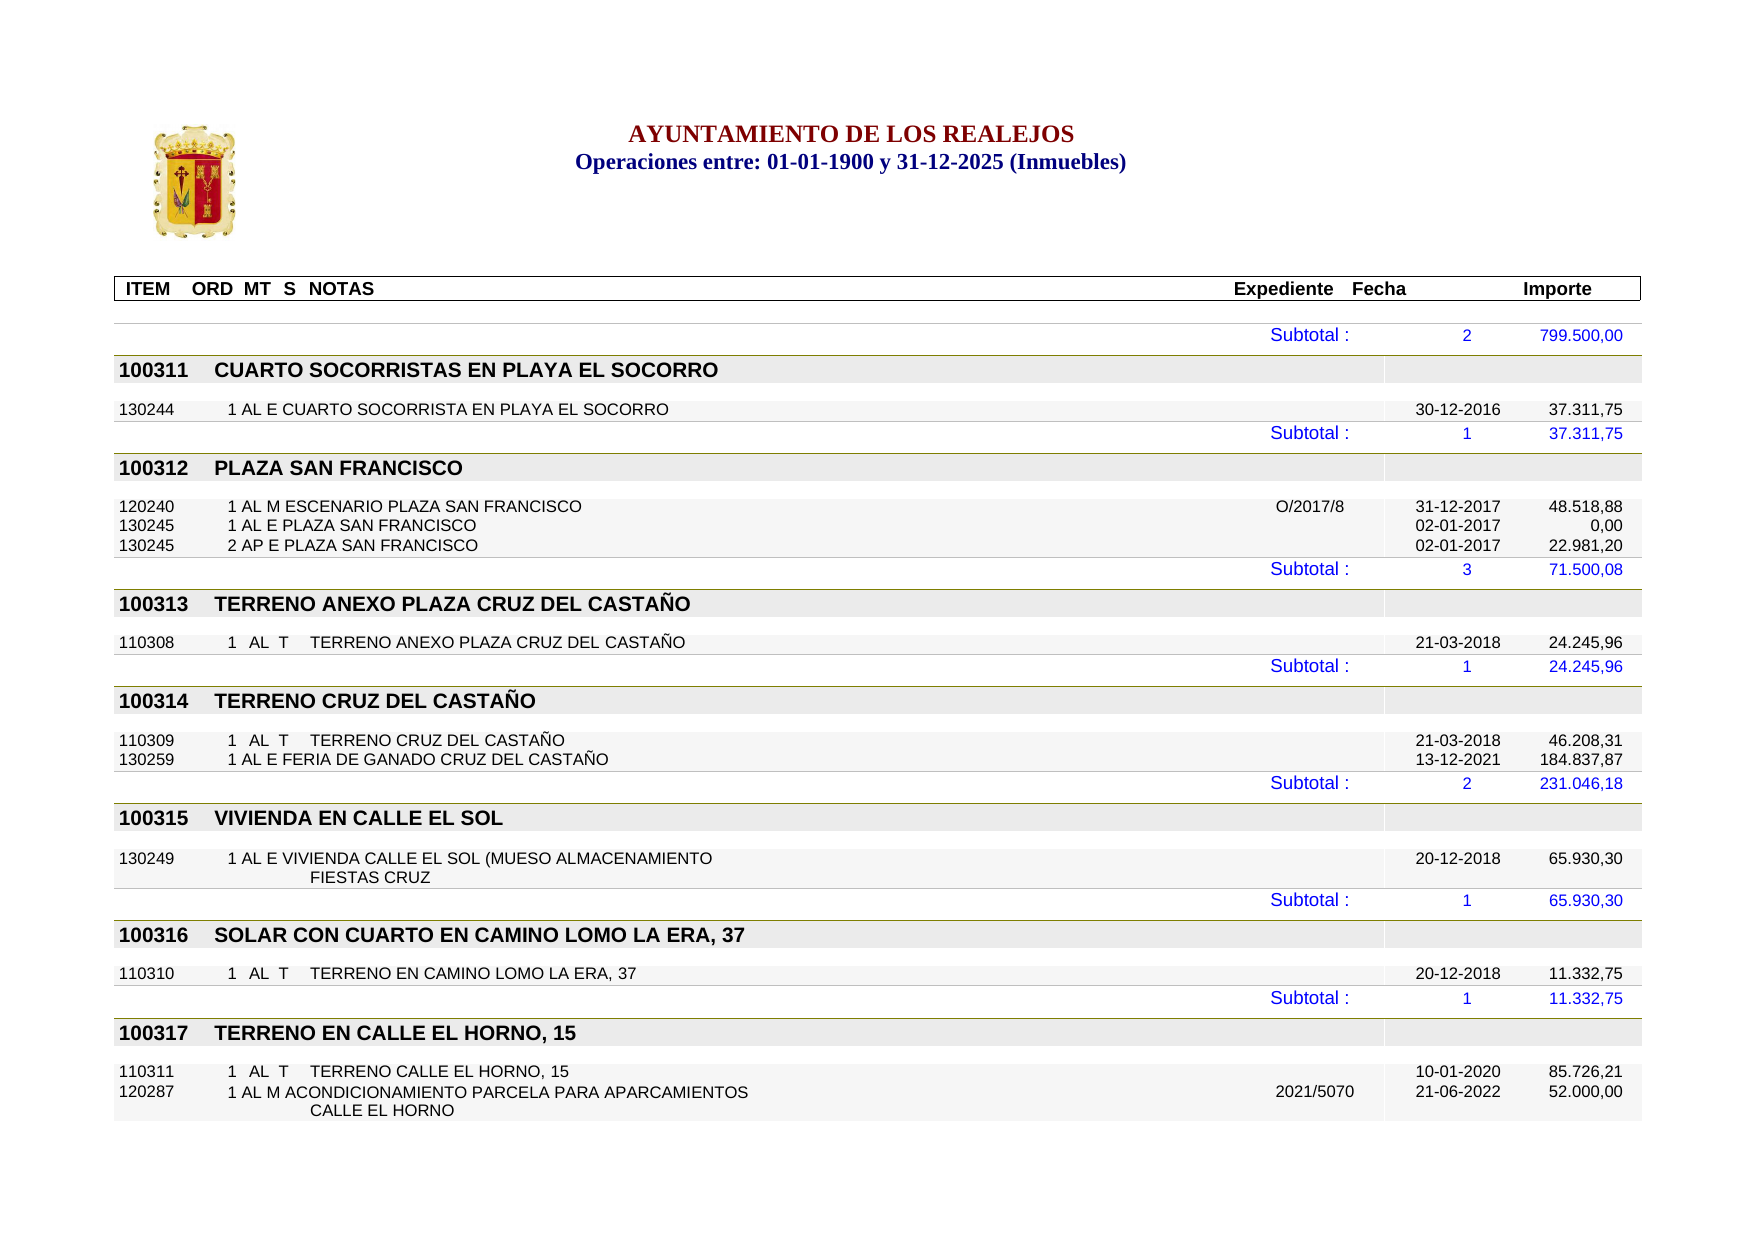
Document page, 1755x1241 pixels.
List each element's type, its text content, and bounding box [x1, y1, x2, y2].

table_cell [1520, 948, 1642, 966]
table_cell [1385, 804, 1520, 831]
table_cell [1385, 1019, 1520, 1046]
table_cell [1385, 715, 1520, 732]
table_cell [201, 889, 1023, 920]
table_cell 130245 [114, 537, 201, 557]
table_cell [1385, 454, 1520, 481]
table_cell 100315 [114, 804, 201, 831]
table_cell [114, 715, 201, 732]
table_cell 21-06-2022 [1385, 1083, 1520, 1121]
table_cell 110308 [114, 635, 201, 654]
table_cell 46.208,31 [1520, 732, 1642, 752]
table_cell 21-03-2018 [1385, 732, 1520, 752]
table_cell 1 AL T TERRENO ANEXO PLAZA CRUZ DEL CASTAÑO [201, 635, 1023, 654]
table_cell Subtotal : [1023, 889, 1384, 920]
table_cell [201, 655, 1023, 686]
table_cell [1385, 831, 1520, 849]
table_cell Subtotal : [1023, 655, 1384, 686]
table_cell 130249 [114, 849, 201, 888]
table_cell TERRENO ANEXO PLAZA CRUZ DEL CASTAÑO [201, 590, 1023, 617]
table_cell [1520, 831, 1642, 849]
table_cell 1 AL M ESCENARIO PLAZA SAN FRANCISCO [201, 499, 1023, 518]
table_cell [114, 889, 201, 920]
table_cell [201, 772, 1023, 803]
table_cell 37.311,75 [1520, 401, 1642, 421]
table_cell [1023, 687, 1384, 714]
table_cell [1385, 481, 1520, 499]
table_cell 48.518,88 [1520, 499, 1642, 518]
table_cell [114, 617, 201, 635]
table_cell 65.930,30 [1520, 849, 1642, 888]
table_cell 02-01-2017 [1385, 518, 1520, 537]
table_cell [1023, 1064, 1384, 1083]
table_cell [201, 558, 1023, 589]
table_cell 130245 [114, 518, 201, 537]
table_cell [201, 422, 1023, 453]
table_cell 184.837,87 [1520, 752, 1642, 771]
table_cell [1385, 921, 1520, 948]
table_cell 52.000,00 [1520, 1083, 1642, 1121]
table_cell Subtotal : [1023, 422, 1384, 453]
table_cell 231.046,18 [1520, 772, 1642, 803]
table_cell 130244 [114, 401, 201, 421]
table_cell [1520, 384, 1642, 401]
table_cell 1 [1385, 422, 1520, 453]
table_cell 24.245,96 [1520, 635, 1642, 654]
table_cell [1023, 831, 1384, 849]
table_cell 100311 [114, 356, 201, 383]
table_cell 24.245,96 [1520, 655, 1642, 686]
table_cell 2021/5070 [1023, 1083, 1384, 1121]
table_cell 13-12-2021 [1385, 752, 1520, 771]
table_cell [1520, 590, 1642, 617]
table_cell 120240 [114, 499, 201, 518]
table_cell [1385, 617, 1520, 635]
table_cell 02-01-2017 [1385, 537, 1520, 557]
table_cell 100314 [114, 687, 201, 714]
table_cell [1023, 590, 1384, 617]
table_cell 1 AL T TERRENO EN CAMINO LOMO LA ERA, 37 [201, 966, 1023, 985]
table_cell CUARTO SOCORRISTAS EN PLAYA EL SOCORRO [201, 356, 1023, 383]
table_cell 21-03-2018 [1385, 635, 1520, 654]
table_cell [114, 384, 201, 401]
table_cell [1385, 356, 1520, 383]
table_cell 11.332,75 [1520, 986, 1642, 1017]
table_cell [1385, 590, 1520, 617]
table_cell 65.930,30 [1520, 889, 1642, 920]
table_cell [201, 986, 1023, 1017]
table_cell 1 AL E FERIA DE GANADO CRUZ DEL CASTAÑO [201, 752, 1023, 771]
table_cell [201, 831, 1023, 849]
table_cell [114, 1046, 201, 1063]
table_cell 37.311,75 [1520, 422, 1642, 453]
table_cell 20-12-2018 [1385, 849, 1520, 888]
table_cell [1023, 356, 1384, 383]
table_cell [1023, 732, 1384, 752]
table_cell [1520, 454, 1642, 481]
table_cell 100316 [114, 921, 201, 948]
table_cell [114, 772, 201, 803]
table_cell Subtotal : [1023, 986, 1384, 1017]
table_cell [1023, 635, 1384, 654]
table_cell TERRENO EN CALLE EL HORNO, 15 [201, 1019, 1023, 1046]
table_cell 1 [1385, 655, 1520, 686]
table_cell [1023, 1019, 1384, 1046]
table_cell 1 AL T TERRENO CRUZ DEL CASTAÑO [201, 732, 1023, 752]
table_cell Subtotal : [1023, 772, 1384, 803]
table_cell [201, 715, 1023, 732]
table_cell [114, 831, 201, 849]
table_cell [201, 384, 1023, 401]
table_cell 1 AL E CUARTO SOCORRISTA EN PLAYA EL SOCORRO [201, 401, 1023, 421]
table_cell [114, 655, 201, 686]
table_cell 22.981,20 [1520, 537, 1642, 557]
table_cell [1385, 948, 1520, 966]
table_cell 1 AL E VIVIENDA CALLE EL SOL (MUESO ALMACENAMIENTO FIESTAS CRUZ [201, 849, 1023, 888]
table_cell [1023, 617, 1384, 635]
table_header [114, 324, 1023, 355]
table_cell [114, 422, 201, 453]
table_cell 0,00 [1520, 518, 1642, 537]
table_cell [1385, 1046, 1520, 1063]
table_cell [1023, 715, 1384, 732]
table_cell [1023, 1046, 1384, 1063]
table_cell 1 [1385, 889, 1520, 920]
table_cell [1023, 752, 1384, 771]
table_cell [201, 617, 1023, 635]
table_cell [201, 1046, 1023, 1063]
table_cell 100313 [114, 590, 201, 617]
table_cell [114, 481, 201, 499]
table_header Subtotal : [1023, 324, 1384, 355]
table_cell 130259 [114, 752, 201, 771]
table_cell [1385, 687, 1520, 714]
table_cell 30-12-2016 [1385, 401, 1520, 421]
table_cell 110311 [114, 1064, 201, 1083]
table_cell VIVIENDA EN CALLE EL SOL [201, 804, 1023, 831]
table_cell [1520, 1019, 1642, 1046]
table_cell PLAZA SAN FRANCISCO [201, 454, 1023, 481]
table_cell [114, 948, 201, 966]
table_cell 1 AL T TERRENO CALLE EL HORNO, 15 [201, 1064, 1023, 1083]
table_cell 10-01-2020 [1385, 1064, 1520, 1083]
table_cell 20-12-2018 [1385, 966, 1520, 985]
table_cell [1023, 966, 1384, 985]
table_cell [1023, 537, 1384, 557]
table_cell TERRENO CRUZ DEL CASTAÑO [201, 687, 1023, 714]
table_cell 85.726,21 [1520, 1064, 1642, 1083]
table_cell [1023, 921, 1384, 948]
table_cell [1385, 384, 1520, 401]
table_cell 31-12-2017 [1385, 499, 1520, 518]
table_cell [1023, 518, 1384, 537]
table_cell [201, 481, 1023, 499]
table_cell [1520, 687, 1642, 714]
table_cell [1520, 921, 1642, 948]
table_cell SOLAR CON CUARTO EN CAMINO LOMO LA ERA, 37 [201, 921, 1023, 948]
table_header 2 [1385, 324, 1520, 355]
table_cell 1 [1385, 986, 1520, 1017]
table_cell [1023, 804, 1384, 831]
table_cell [1023, 849, 1384, 888]
table_cell [114, 986, 201, 1017]
table_cell [114, 558, 201, 589]
table_cell [1023, 401, 1384, 421]
table_cell [1520, 1046, 1642, 1063]
table_cell 110309 [114, 732, 201, 752]
table_cell 2 [1385, 772, 1520, 803]
table_cell [1520, 356, 1642, 383]
table_cell 1 AL M ACONDICIONAMIENTO PARCELA PARA APARCAMIENTOS CALLE EL HORNO [201, 1083, 1023, 1121]
table_cell 1 AL E PLAZA SAN FRANCISCO [201, 518, 1023, 537]
table_cell 11.332,75 [1520, 966, 1642, 985]
table_cell [1023, 481, 1384, 499]
table_cell [1520, 481, 1642, 499]
table_cell [1520, 804, 1642, 831]
table_cell O/2017/8 [1023, 499, 1384, 518]
text ITEM ORD MT S NOTAS Expediente Fecha Importe [126, 278, 1639, 299]
table_cell [1520, 715, 1642, 732]
table_cell [201, 948, 1023, 966]
table_cell Subtotal : [1023, 558, 1384, 589]
table_cell [1023, 384, 1384, 401]
table_cell 120287 [114, 1083, 201, 1121]
table_cell 100317 [114, 1019, 201, 1046]
table_cell 3 [1385, 558, 1520, 589]
table_cell 110310 [114, 966, 201, 985]
table_cell [1023, 454, 1384, 481]
table_cell [1520, 617, 1642, 635]
table_cell 71.500,08 [1520, 558, 1642, 589]
table_cell [1023, 948, 1384, 966]
table_header 799.500,00 [1520, 324, 1642, 355]
table_cell 100312 [114, 454, 201, 481]
table_cell 2 AP E PLAZA SAN FRANCISCO [201, 537, 1023, 557]
